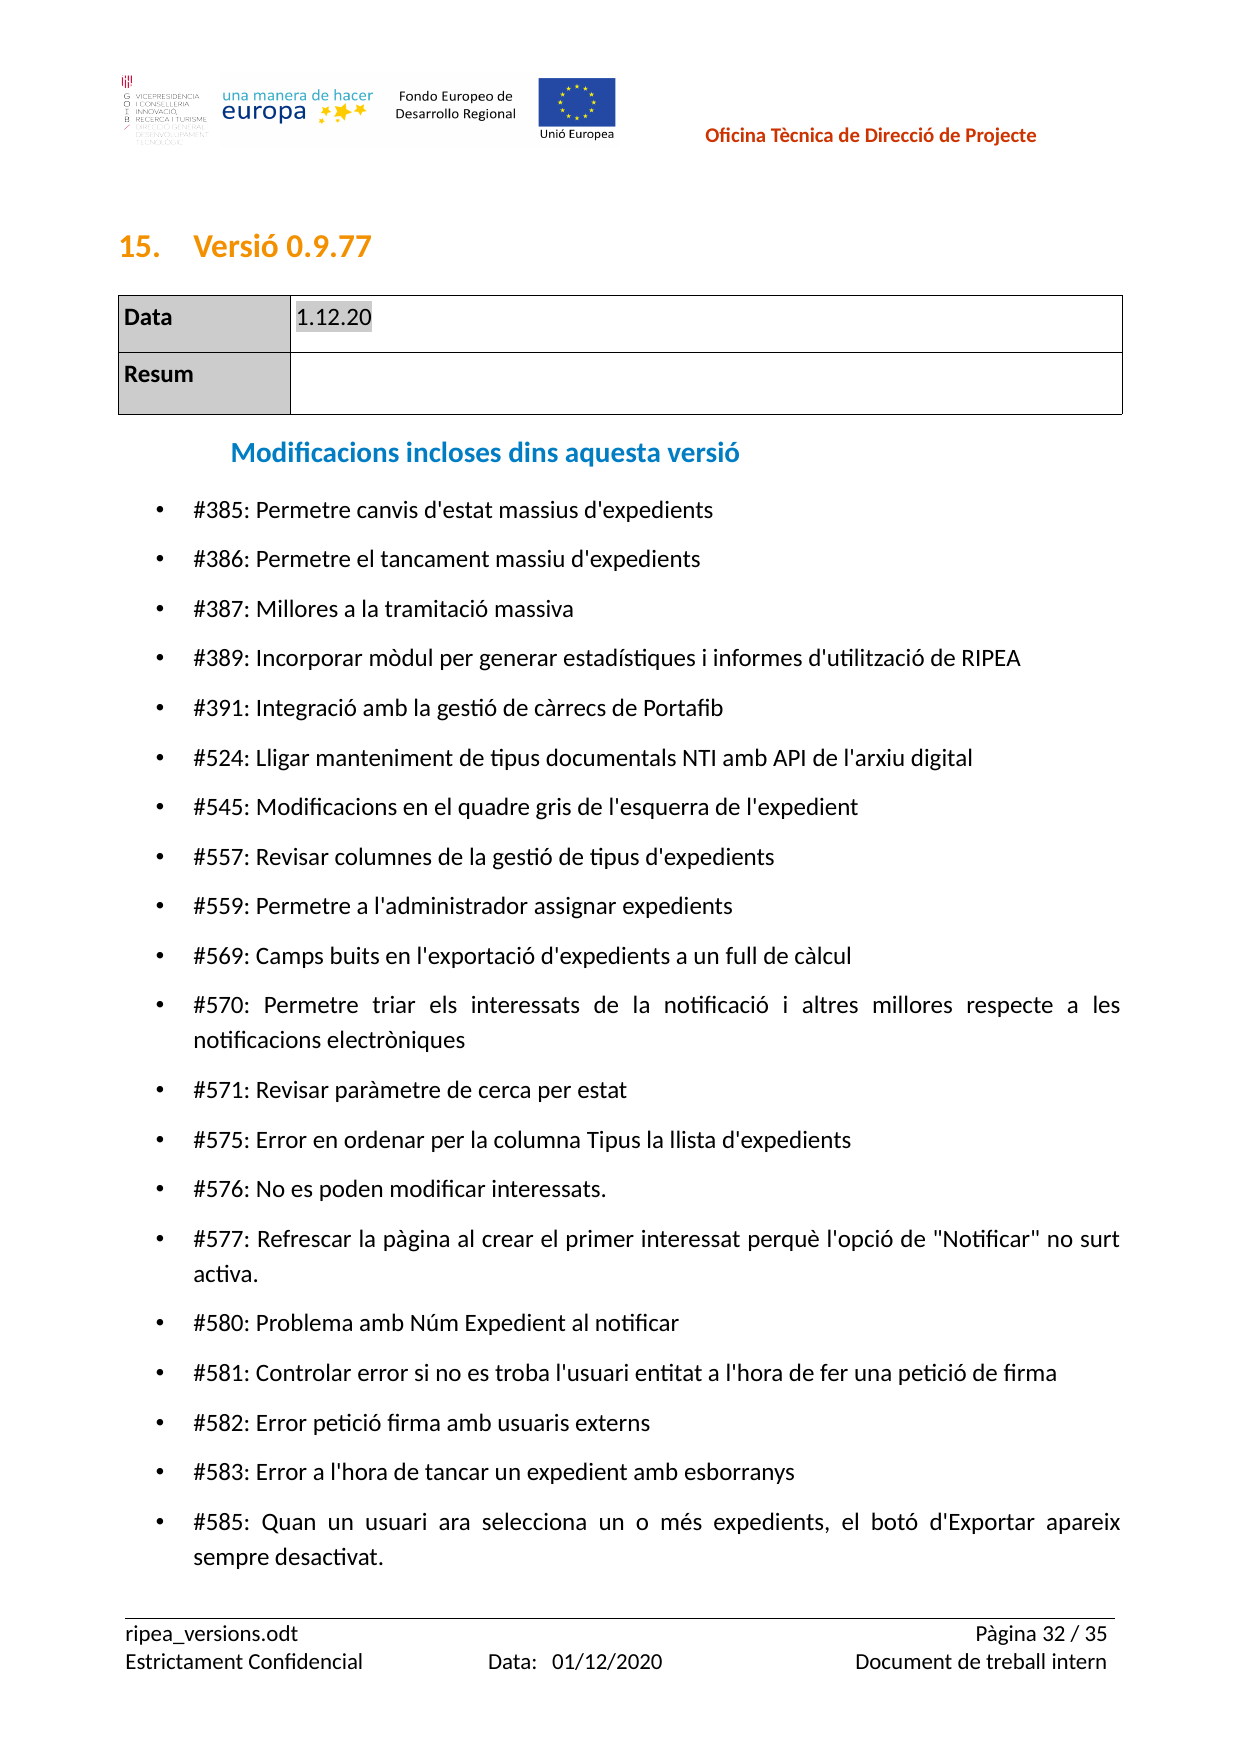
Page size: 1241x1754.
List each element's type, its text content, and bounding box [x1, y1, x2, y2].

list #385: Permetre canvis d'estat massius d'expedients [156, 494, 1122, 524]
table_cell Resum [119, 353, 290, 414]
list #557: Revisar columnes de la gestió de tipus d'expedients [156, 841, 1122, 871]
picture [219, 73, 621, 147]
list #569: Camps buits en l'exportació d'expedients a un full de càlcul [156, 940, 1122, 971]
list #545: Modificacions en el quadre gris de l'esquerra de l'expedient [156, 791, 1122, 822]
list #575: Error en ordenar per la columna Tipus la llista d'expedients [156, 1124, 1122, 1154]
list #389: Incorporar mòdul per generar estadístiques i informes d'utilització de RIPEA [156, 642, 1122, 673]
list #585: Quan un usuari ara selecciona un o més expedients, el botó d'Exportar apareix sempre desactivat. [156, 1506, 1122, 1571]
picture [118, 73, 213, 147]
list #571: Revisar paràmetre de cerca per estat [156, 1074, 1122, 1105]
list #559: Permetre a l'administrador assignar expedients [156, 890, 1122, 921]
list #570: Permetre triar els interessats de la notificació i altres millores respecte a les notificacions electròniques [156, 989, 1122, 1055]
list #577: Refrescar la pàgina al crear el primer interessat perquè l'opció de "Notificar" no surt activa. [156, 1223, 1122, 1288]
list #386: Permetre el tancament massiu d'expedients [156, 543, 1122, 574]
list #391: Integració amb la gestió de càrrecs de Portafib [156, 692, 1122, 723]
list #576: No es poden modificar interessats. [156, 1173, 1122, 1204]
table_header 1.12.20 [291, 296, 1122, 352]
table_cell [291, 353, 1122, 414]
subtitle Versió 0.9.77 [118, 225, 1122, 266]
list #580: Problema amb Núm Expedient al notificar [156, 1307, 1122, 1338]
list #582: Error petició firma amb usuaris externs [156, 1407, 1122, 1437]
table_header Data [119, 296, 290, 352]
list #387: Millores a la tramitació massiva [156, 593, 1122, 623]
subtitle Modificacions incloses dins aquesta versió [153, 434, 1122, 470]
list #524: Lligar manteniment de tipus documentals NTI amb API de l'arxiu digital [156, 742, 1122, 772]
list #583: Error a l'hora de tancar un expedient amb esborranys [156, 1456, 1122, 1487]
list #581: Controlar error si no es troba l'usuari entitat a l'hora de fer una petició de firma [156, 1357, 1122, 1388]
